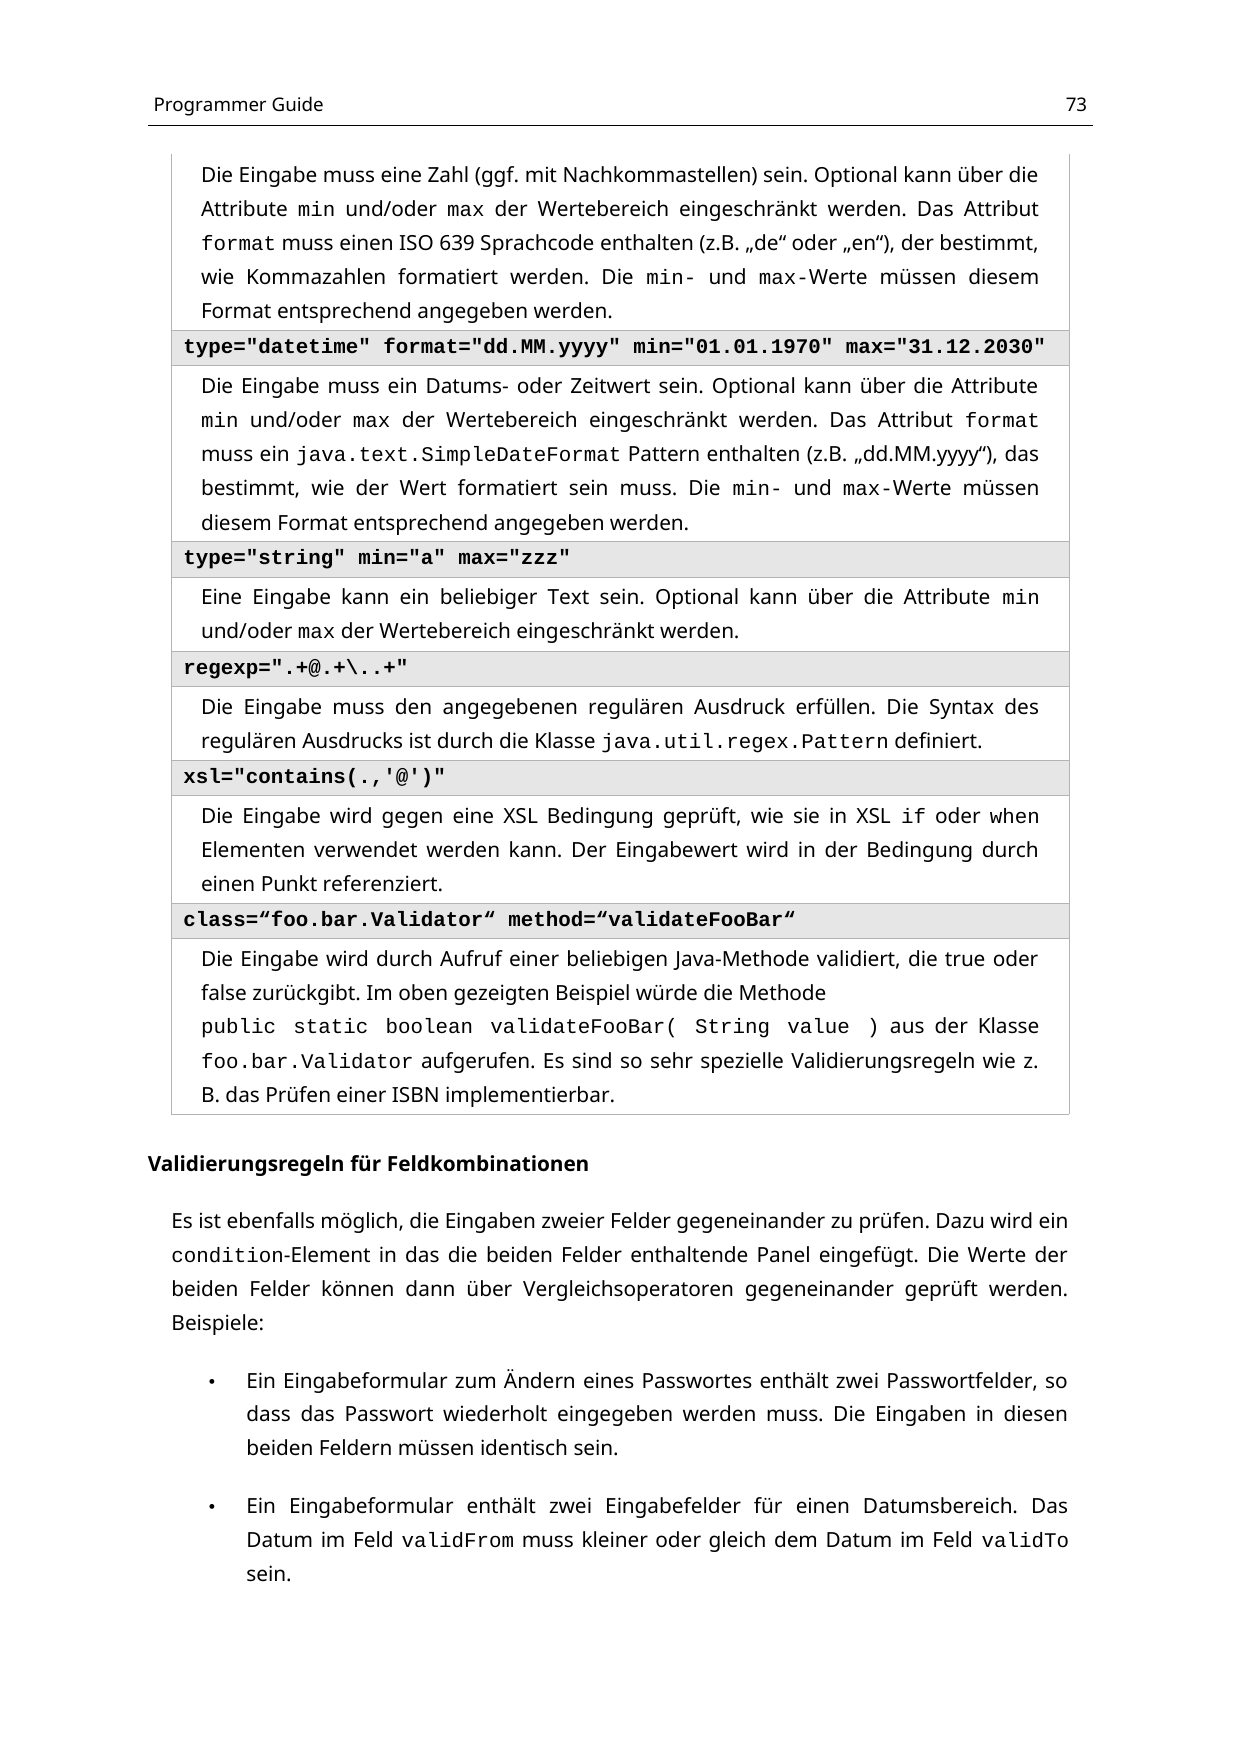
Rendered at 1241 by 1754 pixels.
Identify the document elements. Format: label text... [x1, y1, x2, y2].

table_cell Die Eingabe muss ein Datums- oder Zeitwert sein. Optional kann über die Attribute min und/oder max der Wertebereich eingeschränkt werden. Das Attribut format muss ein java.text.SimpleDateFormat Pattern enthalten (z.B. „dd.MM.yyyy“), das bestimmt, wie der Wert formatiert sein muss. Die min- und max-Werte müssen diesem Format entsprechend angegeben werden. [172, 366, 1069, 541]
table_cell Eine Eingabe kann ein beliebiger Text sein. Optional kann über die Attribute min und/oder max der Wertebereich eingeschränkt werden. [172, 578, 1069, 651]
table_cell regexp=".+@.+\..+" [172, 652, 1069, 686]
table_cell xsl="contains(.,'@')" [172, 761, 1069, 795]
table_cell Die Eingabe wird durch Aufruf einer beliebigen Java-Methode validiert, die true oder false zurückgibt. Im oben gezeigten Beispiel würde die Methode public static boolean validateFooBar( String value ) aus der Klasse foo.bar.Validator aufgerufen. Es sind so sehr spezielle Validierungsregeln wie z. B. das Prüfen einer ISBN implementierbar. [172, 939, 1069, 1114]
table_cell type="datetime" format="dd.MM.yyyy" min="01.01.1970" max="31.12.2030" [172, 331, 1069, 365]
table_cell type="string" min="a" max="zzz" [172, 542, 1069, 577]
list Ein Eingabeformular zum Ändern eines Passwortes enthält zwei Passwortfelder, so dass das Passwort wiederholt eingegeben werden muss. Die Eingaben in diesen beiden Feldern müssen identisch sein. [209, 1366, 1069, 1462]
list Ein Eingabeformular enthält zwei Eingabefelder für einen Datumsbereich. Das Datum im Feld validFrom muss kleiner oder gleich dem Datum im Feld validTo sein. [209, 1491, 1069, 1587]
text Es ist ebenfalls möglich, die Eingaben zweier Felder gegeneinander zu prüfen. Dazu wird ein condition-Element in das die beiden Felder enthaltende Panel eingefügt. Die Werte der beiden Felder können dann über Vergleichsoperatoren gegeneinander geprüft werden. Beispiele: [171, 1206, 1069, 1337]
table_cell Die Eingabe muss eine Zahl (ggf. mit Nachkommastellen) sein. Optional kann über die Attribute min und/oder max der Wertebereich eingeschränkt werden. Das Attribut format muss einen ISO 639 Sprachcode enthalten (z.B. „de“ oder „en“), der bestimmt, wie Kommazahlen formatiert werden. Die min- und max-Werte müssen diesem Format entsprechend angegeben werden. [172, 154, 1069, 330]
table_cell Die Eingabe wird gegen eine XSL Bedingung geprüft, wie sie in XSL if oder when Elementen verwendet werden kann. Der Eingabewert wird in der Bedingung durch einen Punkt referenziert. [172, 796, 1069, 903]
subtitle Validierungsregeln für Feldkombinationen [148, 1149, 1093, 1177]
table_cell Die Eingabe muss den angegebenen regulären Ausdruck erfüllen. Die Syntax des regulären Ausdrucks ist durch die Klasse java.util.regex.Pattern definiert. [172, 687, 1069, 760]
table_cell class=“foo.bar.Validator“ method=“validateFooBar“ [172, 904, 1069, 938]
